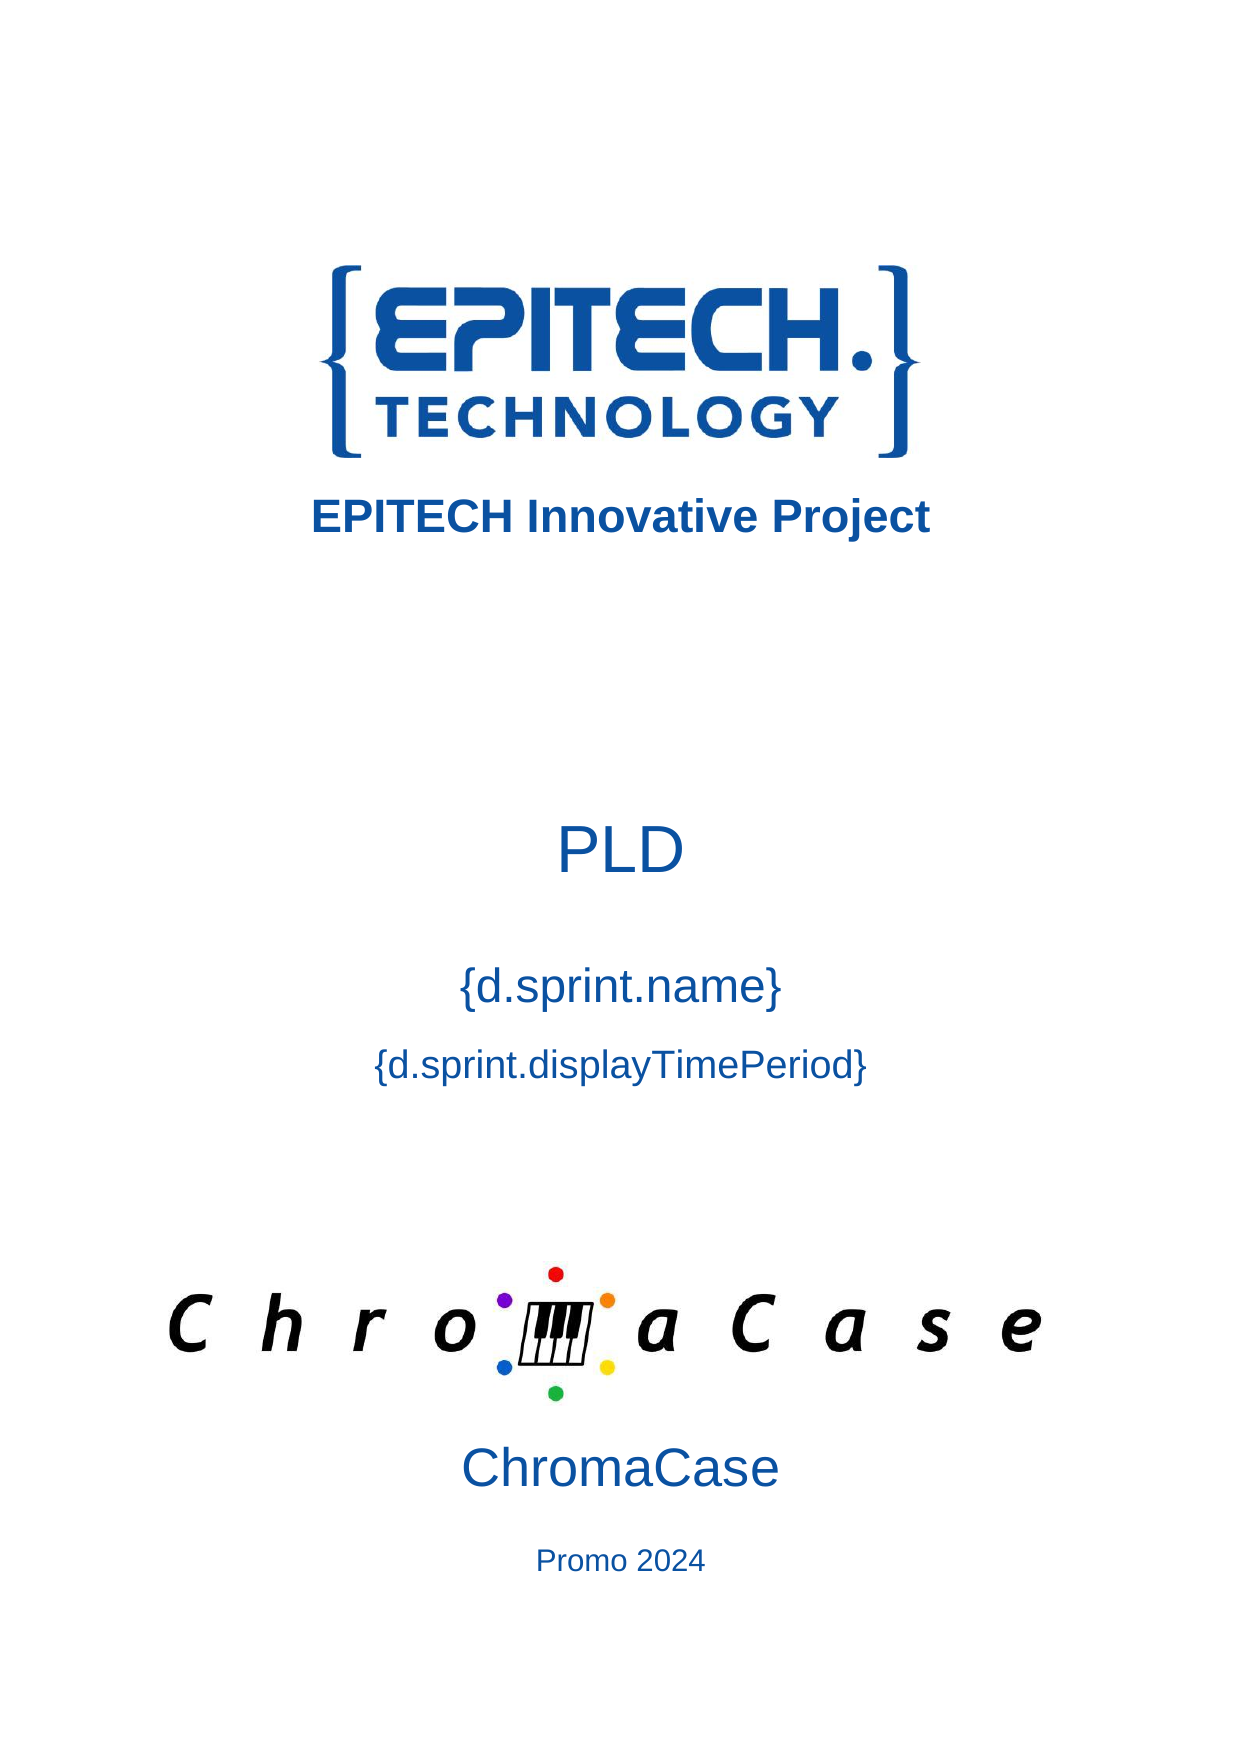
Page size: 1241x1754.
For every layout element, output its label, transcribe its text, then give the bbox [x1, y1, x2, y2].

text EPITECH Innovative Project [150, 489, 1091, 543]
picture [155, 1261, 1086, 1406]
picture [318, 265, 921, 458]
text {d.sprint.displayTimePeriod} [150, 1041, 1091, 1087]
text {d.sprint.name} [150, 957, 1091, 1012]
text PLD [150, 810, 1091, 887]
text Promo 2024 [150, 1542, 1091, 1578]
text ChromaCase [150, 1436, 1091, 1498]
